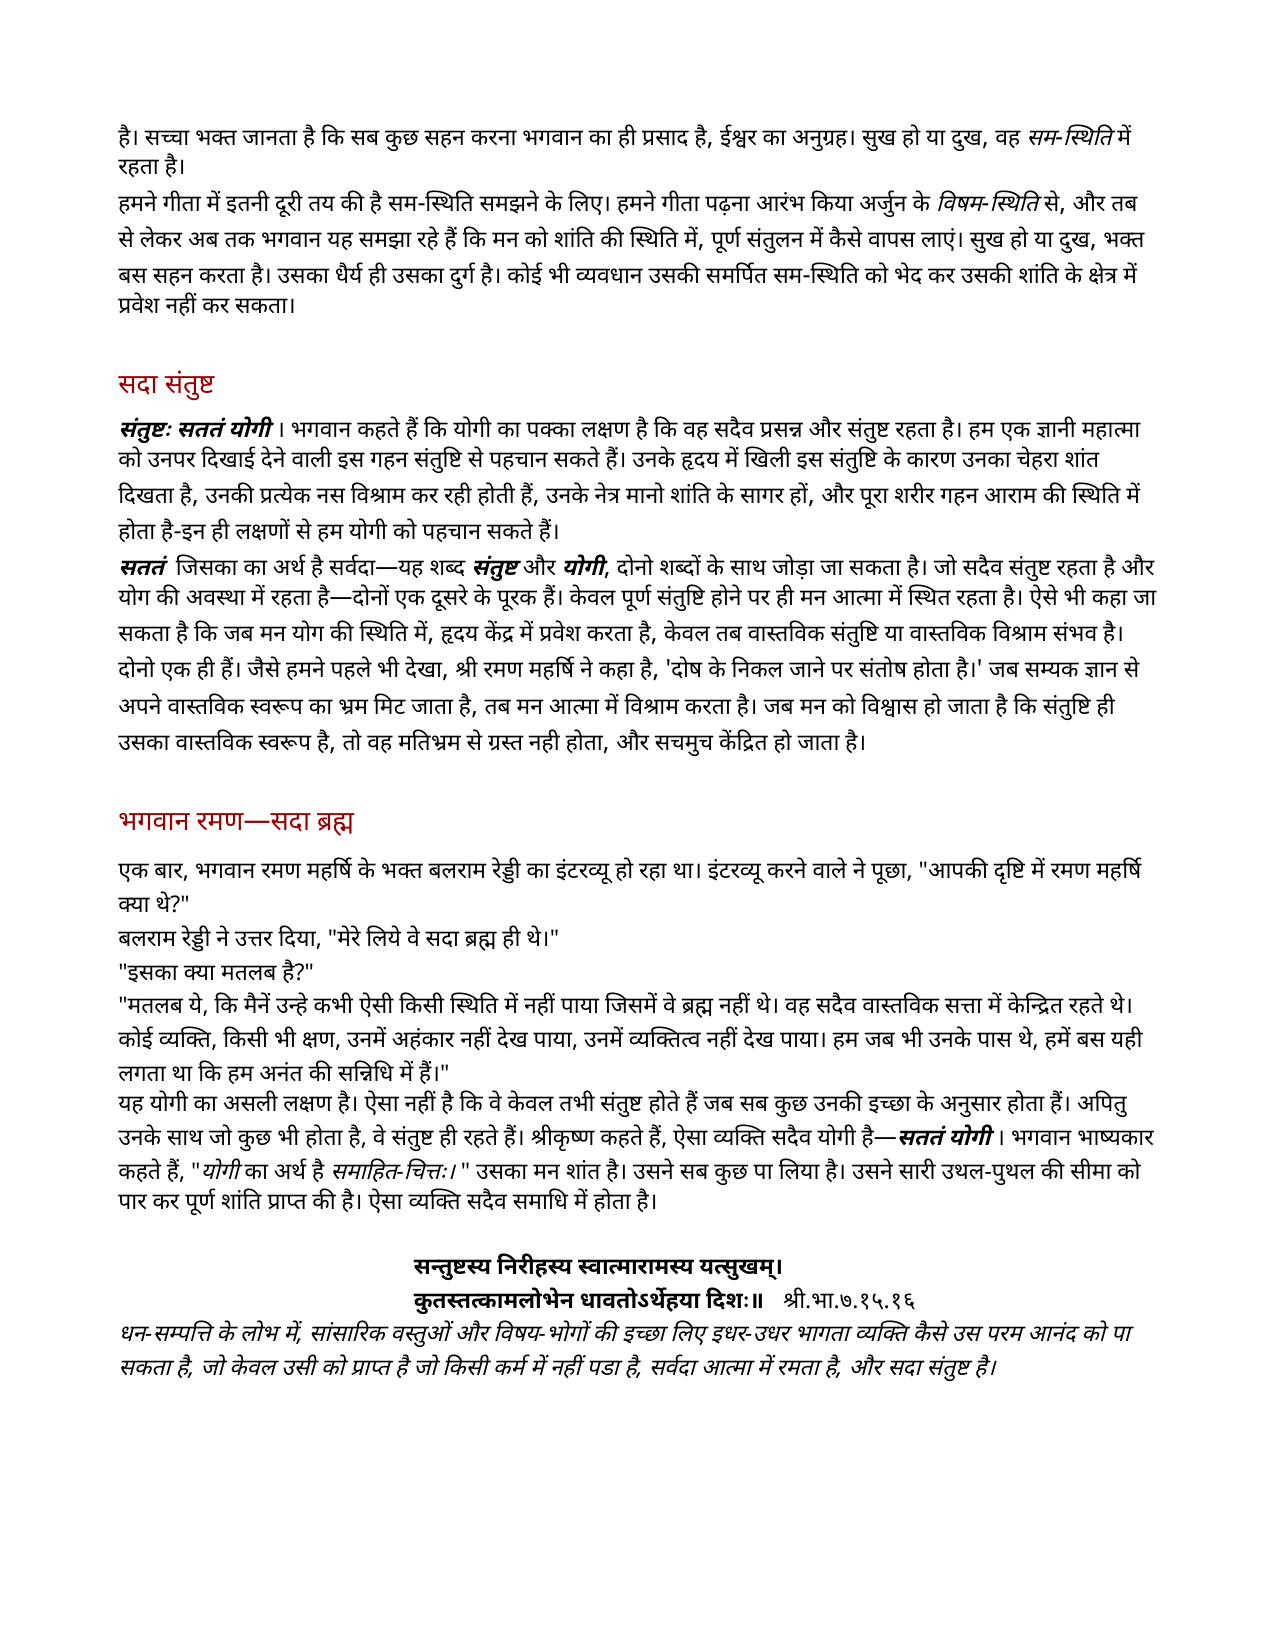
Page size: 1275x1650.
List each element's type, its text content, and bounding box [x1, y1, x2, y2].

subtitle भगवान रमण—सदा ब्रह्म [118, 806, 1157, 841]
text हमने गीता में इतनी दूरी तय की है सम-स्थिति समझने के लिए। हमने गीता पढ़ना आरंभ किया अर्जुन के विषम-स्थिति से, और तब से लेकर अब तक भगवान यह समझा रहे हैं कि मन को शांति की स्थिति में, पूर्ण संतुलन में कैसे वापस लाएं। सुख हो या दुख, भक्त बस सहन करता है। उसका धैर्य ही उसका दुर्ग है। कोई भी व्यवधान उसकी समर्पित सम-स्थिति को भेद कर उसकी शांति के क्षेत्र में प्रवेश नहीं कर सकता। [118, 184, 1157, 322]
text है। सच्चा भक्त जानता है कि सब कुछ सहन करना भगवान का ही प्रसाद है, ईश्वर का अनुग्रह। सुख हो या दुख, वह सम-स्थिति में रहता है। [118, 118, 1157, 184]
text सततं जिसका का अर्थ है सर्वदा—यह शब्द संतुष्ट और योगी, दोनो शब्दों के साथ जोड़ा जा सकता है। जो सदैव संतुष्ट रहता है और योग की अवस्था में रहता है—दोनों एक दूसरे के पूरक हैं। केवल पूर्ण संतुष्टि होने पर ही मन आत्मा में स्थित रहता है। ऐसे भी कहा जा सकता है कि जब मन योग की स्थिति में, हृदय केंद्र में प्रवेश करता है, केवल तब वास्तविक संतुष्टि या वास्तविक विश्राम संभव है। दोनो एक ही हैं। जैसे हमने पहले भी देखा, श्री रमण महर्षि ने कहा है, 'दोष के निकल जाने पर संतोष होता है।' जब सम्यक ज्ञान से अपने वास्तविक स्वरूप का भ्रम मिट जाता है, तब मन आत्मा में विश्राम करता है। जब मन को विश्वास हो जाता है कि संतुष्टि ही उसका वास्तविक स्वरूप है, तो वह मतिभ्रम से ग्रस्त नही होता, और सचमुच केंद्रित हो जाता है। [118, 549, 1157, 759]
text संतुष्टः सततं योगी । भगवान कहते हैं कि योगी का पक्का लक्षण है कि वह सदैव प्रसन्न और संतुष्ट रहता है। हम एक ज्ञानी महात्मा को उनपर दिखाई देने वाली इस गहन संतुष्टि से पहचान सकते हैं। उनके हृदय में खिली इस संतुष्टि के कारण उनका चेहरा शांत दिखता है, उनकी प्रत्येक नस विश्राम कर रही होती हैं, उनके नेत्र मानो शांति के सागर हों, और पूरा शरीर गहन आराम की स्थिति में होता है-इन ही लक्षणों से हम योगी‌ को पहचान सकते हैं। [118, 417, 1157, 549]
text धन-सम्पत्ति के लोभ में, सांसारिक वस्तुओं और विषय-भोगों की इच्छा लिए इधर-उधर भागता व्यक्ति कैसे उस परम आनंद को पा सकता है, जो केवल उसी को प्राप्त है जो किसी कर्म में नहीं पडा है, सर्वदा आत्मा में रमता है, और सदा संतुष्ट है। [118, 1317, 1157, 1385]
text कुतस्तत्कामलोभेन धावतोऽर्थेहया दिशः॥ श्री.भा.७.१५.१६ [118, 1283, 1157, 1317]
text बलराम रेड्डी ने उत्तर दिया, "मेरे लिये वे सदा ब्रह्म ही थे।" [118, 922, 1157, 956]
subtitle सदा संतुष्ट [118, 369, 1157, 404]
text यह योगी का असली लक्षण है। ऐसा नहीं है कि वे केवल तभी संतुष्ट होते हैं जब सब कुछ उनकी इच्छा के अनुसार होता हैं। अपितु उनके साथ जो कुछ भी होता है, वे संतुष्ट ही रहते हैं। श्रीकृष्ण कहते हैं, ऐसा व्यक्ति सदैव योगी है—सततं योगी । भगवान भाष्यकार कहते हैं, "योगी का अर्थ है समाहित-चित्तः। " उसका मन शांत है। उसने सब कुछ पा लिया है। उसने सारी उथल-पुथल की सीमा को पार कर पूर्ण शांति प्राप्त की है। ऐसा व्यक्ति सदैव समाधि में होता है। [118, 1091, 1157, 1218]
text सन्तुष्टस्य निरीहस्य स्वात्मारामस्य यत्सुखम्। [118, 1250, 1157, 1283]
text "मतलब ये, कि मैनें उन्हे कभी ऐसी किसी स्थिति में नहीं पाया जिसमें वे ब्रह्म नहीं थे। वह सदैव वास्तविक सत्ता में केन्द्रित रहते थे। कोई व्यक्ति, किसी भी क्षण, उनमें अहंकार नहीं देख पाया, उनमें व्यक्तित्व नहीं देख पाया। हम जब भी उनके पास थे, हमें बस यही लगता था कि हम अनंत की सन्निधि में हैं।" [118, 989, 1157, 1091]
text एक बार, भगवान रमण महर्षि के भक्त बलराम रेड्डी का इंटरव्यू हो रहा था। इंटरव्यू करने वाले ने पूछा, "आपकी दृष्टि में रमण महर्षि क्या थे?" [118, 854, 1157, 922]
text "इसका क्या मतलब है?" [118, 956, 1157, 989]
